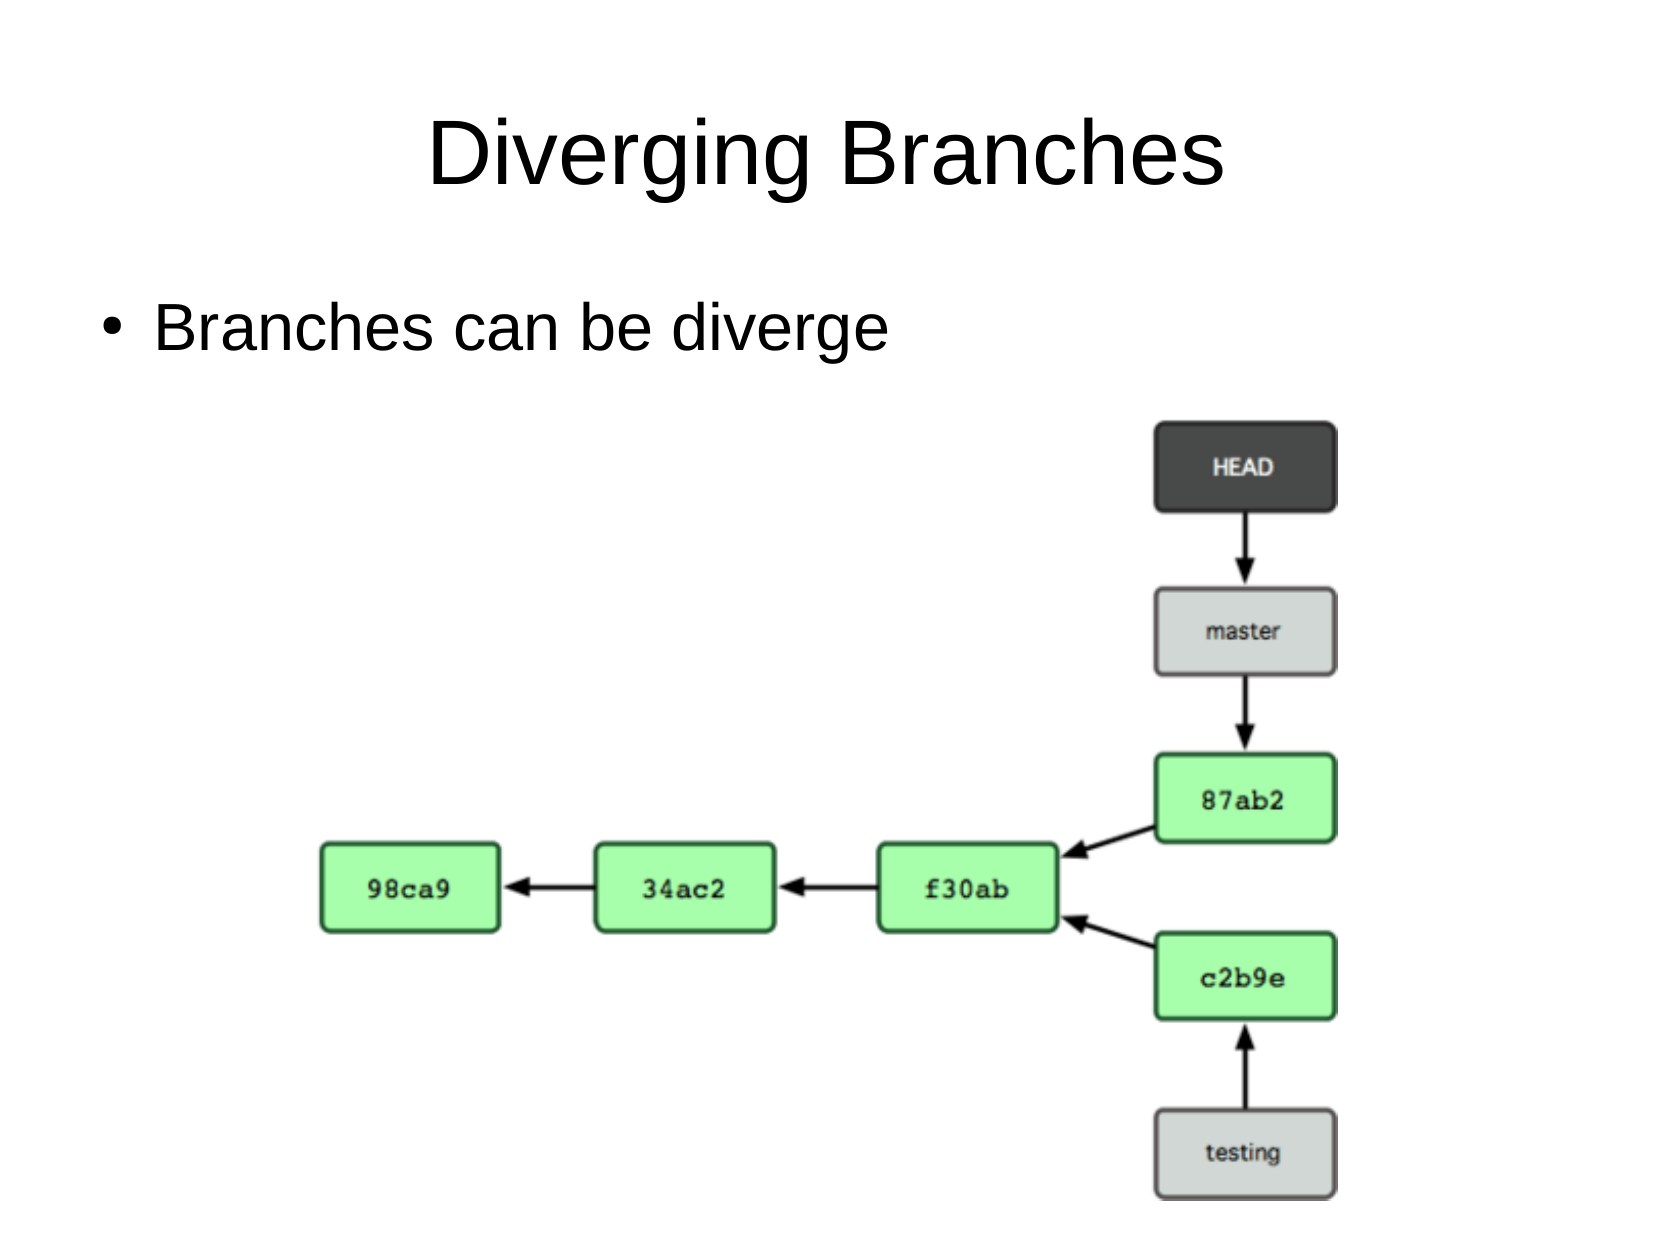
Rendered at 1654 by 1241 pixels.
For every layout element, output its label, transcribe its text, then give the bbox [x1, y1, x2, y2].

title Diverging Branches [82, 49, 1571, 257]
picture [316, 419, 1338, 1201]
list Branches can be diverge [82, 290, 1571, 1010]
